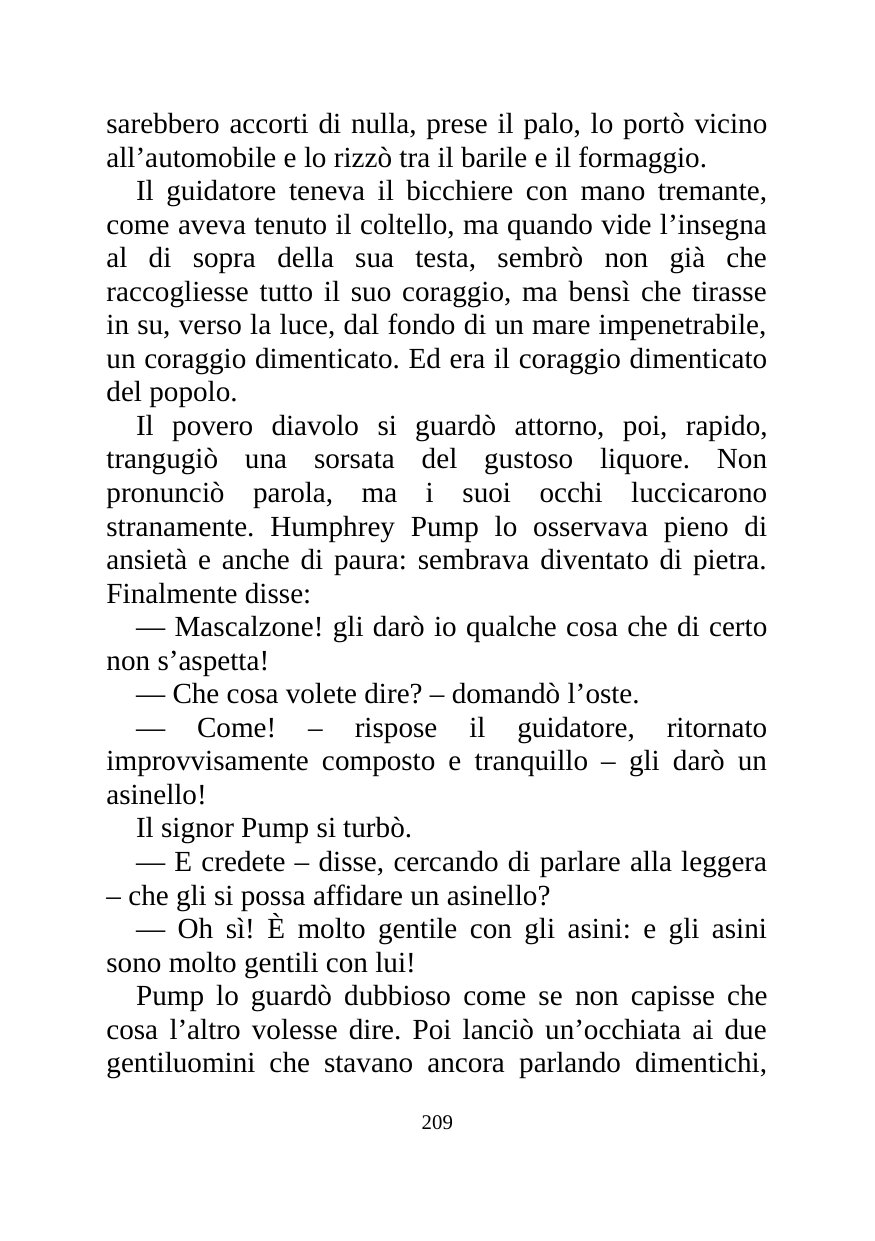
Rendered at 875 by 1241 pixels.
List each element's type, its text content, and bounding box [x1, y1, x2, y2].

text — Come! – rispose il guidatore, ritornato improvvisamente composto e tranquillo – gli darò un asinello! [106, 710, 768, 811]
text Il povero diavolo si guardò attorno, poi, rapido, trangugiò una sorsata del gustoso liquore. Non pronunciò parola, ma i suoi occhi luccicarono stranamente. Humphrey Pump lo osservava pieno di ansietà e anche di paura: sembrava diventato di pietra. Finalmente disse: [106, 408, 768, 609]
text — Mascalzone! gli darò io qualche cosa che di certo non s’aspetta! [106, 609, 768, 676]
text — E credete – disse, cercando di parlare alla leggera – che gli si possa affidare un asinello? [106, 844, 768, 911]
text Pump lo guardò dubbioso come se non capisse che cosa l’altro volesse dire. Poi lanciò un’occhiata ai due gentiluomini che stavano ancora parlando dimentichi, [106, 978, 768, 1079]
text sarebbero accorti di nulla, prese il palo, lo portò vicino all’automobile e lo rizzò tra il barile e il formaggio. [106, 106, 768, 173]
text — Che cosa volete dire? – domandò l’oste. [106, 676, 768, 710]
text — Oh sì! È molto gentile con gli asini: e gli asini sono molto gentili con lui! [106, 911, 768, 978]
text Il guidatore teneva il bicchiere con mano tremante, come aveva tenuto il coltello, ma quando vide l’insegna al di sopra della sua testa, sembrò non già che raccogliesse tutto il suo coraggio, ma bensì che tirasse in su, verso la luce, dal fondo di un mare impenetrabile, un coraggio dimenticato. Ed era il coraggio dimenticato del popolo. [106, 173, 768, 408]
text Il signor Pump si turbò. [106, 811, 768, 844]
